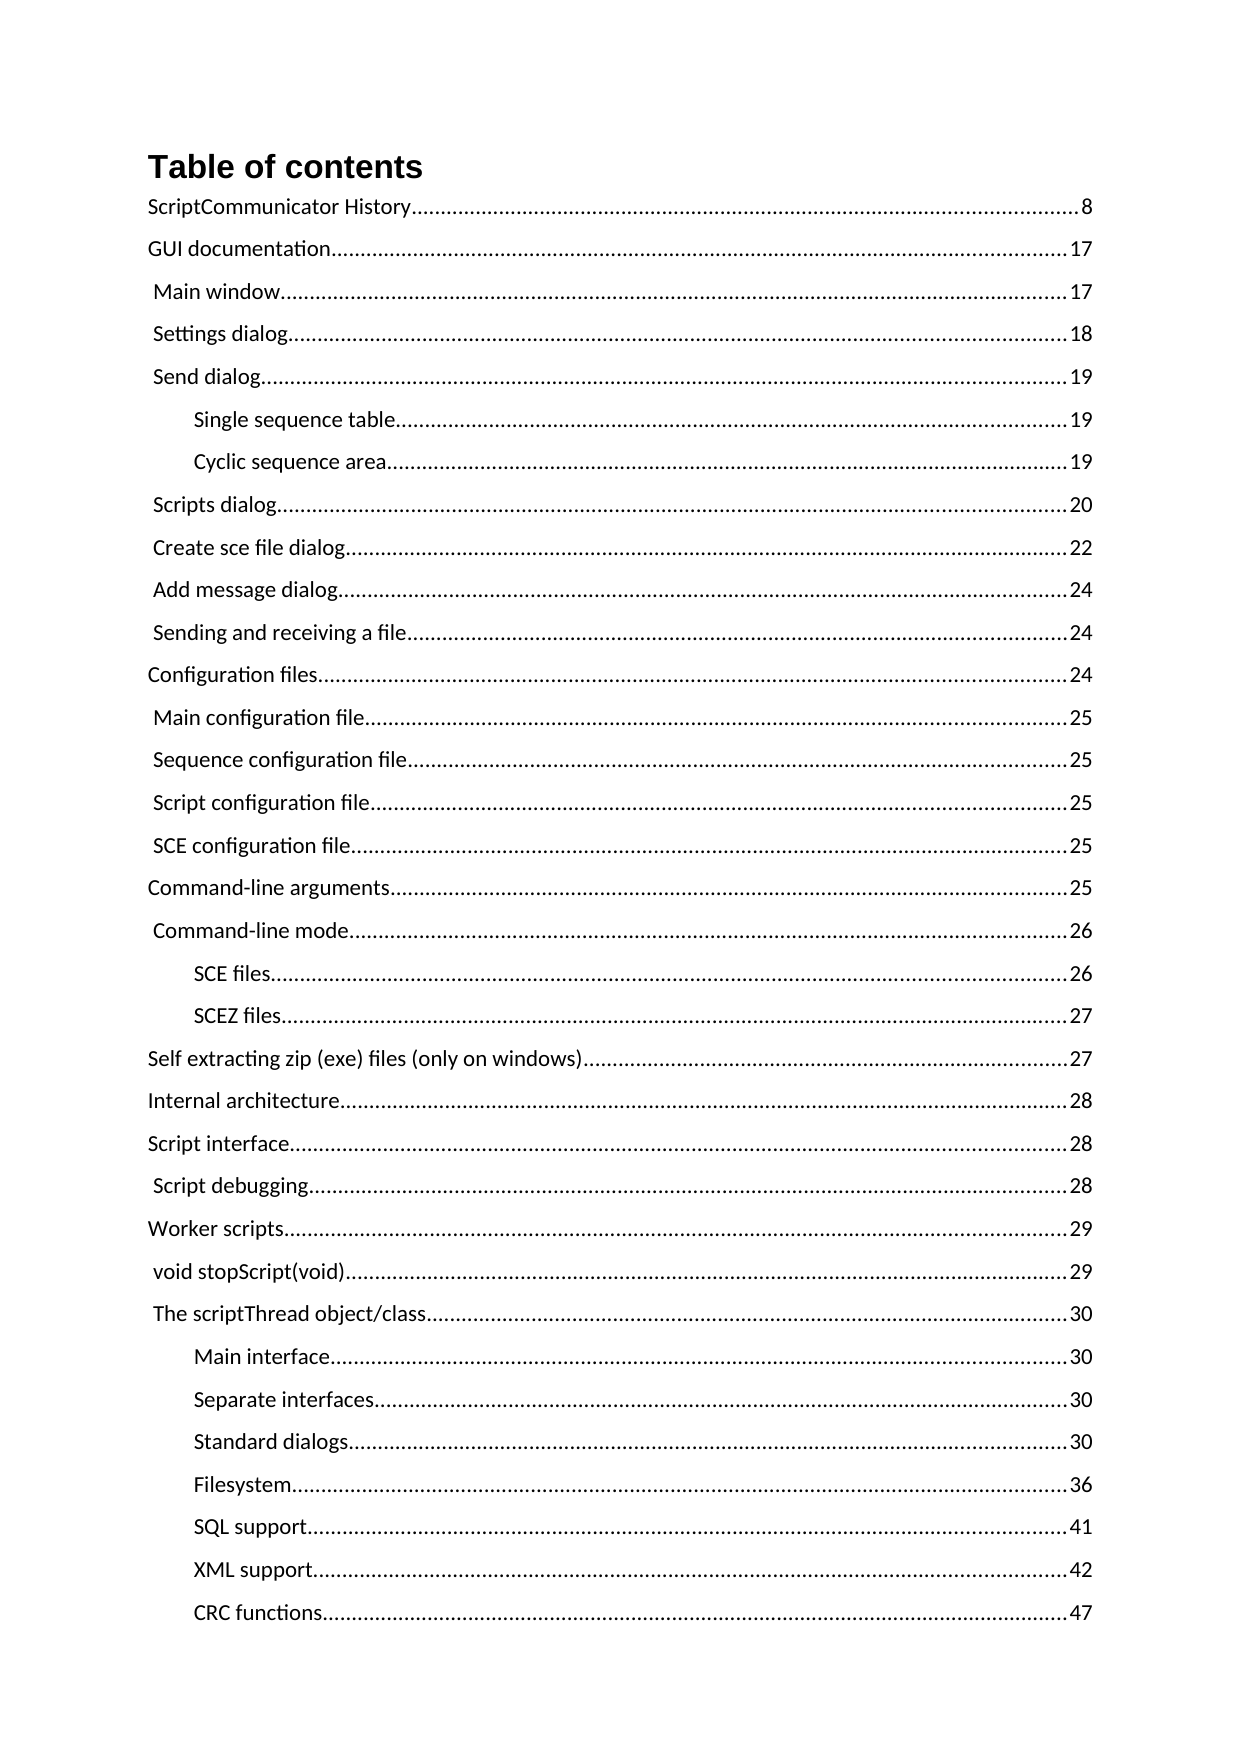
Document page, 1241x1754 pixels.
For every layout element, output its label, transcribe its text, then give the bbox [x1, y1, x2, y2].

text Create sce file dialog 22 [153, 533, 1093, 561]
text Settings dialog 18 [153, 319, 1093, 348]
text XML support 42 [193, 1555, 1093, 1583]
text Configuration files 24 [148, 660, 1093, 688]
text Script interface 28 [148, 1129, 1093, 1157]
subtitle Table of contents [148, 148, 1093, 186]
text Sending and receiving a file 24 [153, 618, 1093, 646]
text CRC functions 47 [193, 1598, 1093, 1626]
text Command-line mode 26 [153, 916, 1093, 944]
text Scripts dialog 20 [153, 490, 1093, 518]
text Main window 17 [153, 277, 1093, 305]
text Filesystem 36 [193, 1470, 1093, 1498]
text Separate interfaces 30 [193, 1385, 1093, 1413]
text Add message dialog 24 [153, 575, 1093, 603]
text The scriptThread object/class 30 [153, 1299, 1093, 1327]
text Single sequence table 19 [193, 405, 1093, 433]
text Cyclic sequence area 19 [193, 447, 1093, 475]
text SCEZ files 27 [193, 1001, 1093, 1029]
text Standard dialogs 30 [193, 1427, 1093, 1455]
text Send dialog 19 [153, 362, 1093, 390]
text Command-line arguments 25 [148, 873, 1093, 901]
text Main configuration file 25 [153, 703, 1093, 731]
text SCE configuration file 25 [153, 831, 1093, 859]
text Internal architecture 28 [148, 1086, 1093, 1114]
text void stopScript(void) 29 [153, 1257, 1093, 1285]
text Script debugging 28 [153, 1172, 1093, 1200]
text Main interface 30 [193, 1342, 1093, 1370]
text SCE files 26 [193, 959, 1093, 987]
text ScriptCommunicator History 8 [148, 192, 1093, 220]
text Sequence configuration file 25 [153, 746, 1093, 774]
text Worker scripts 29 [148, 1214, 1093, 1242]
text Script configuration file 25 [153, 788, 1093, 816]
text Self extracting zip (exe) files (only on windows) 27 [148, 1044, 1093, 1072]
text SQL support 41 [193, 1512, 1093, 1541]
text GUI documentation 17 [148, 234, 1093, 262]
